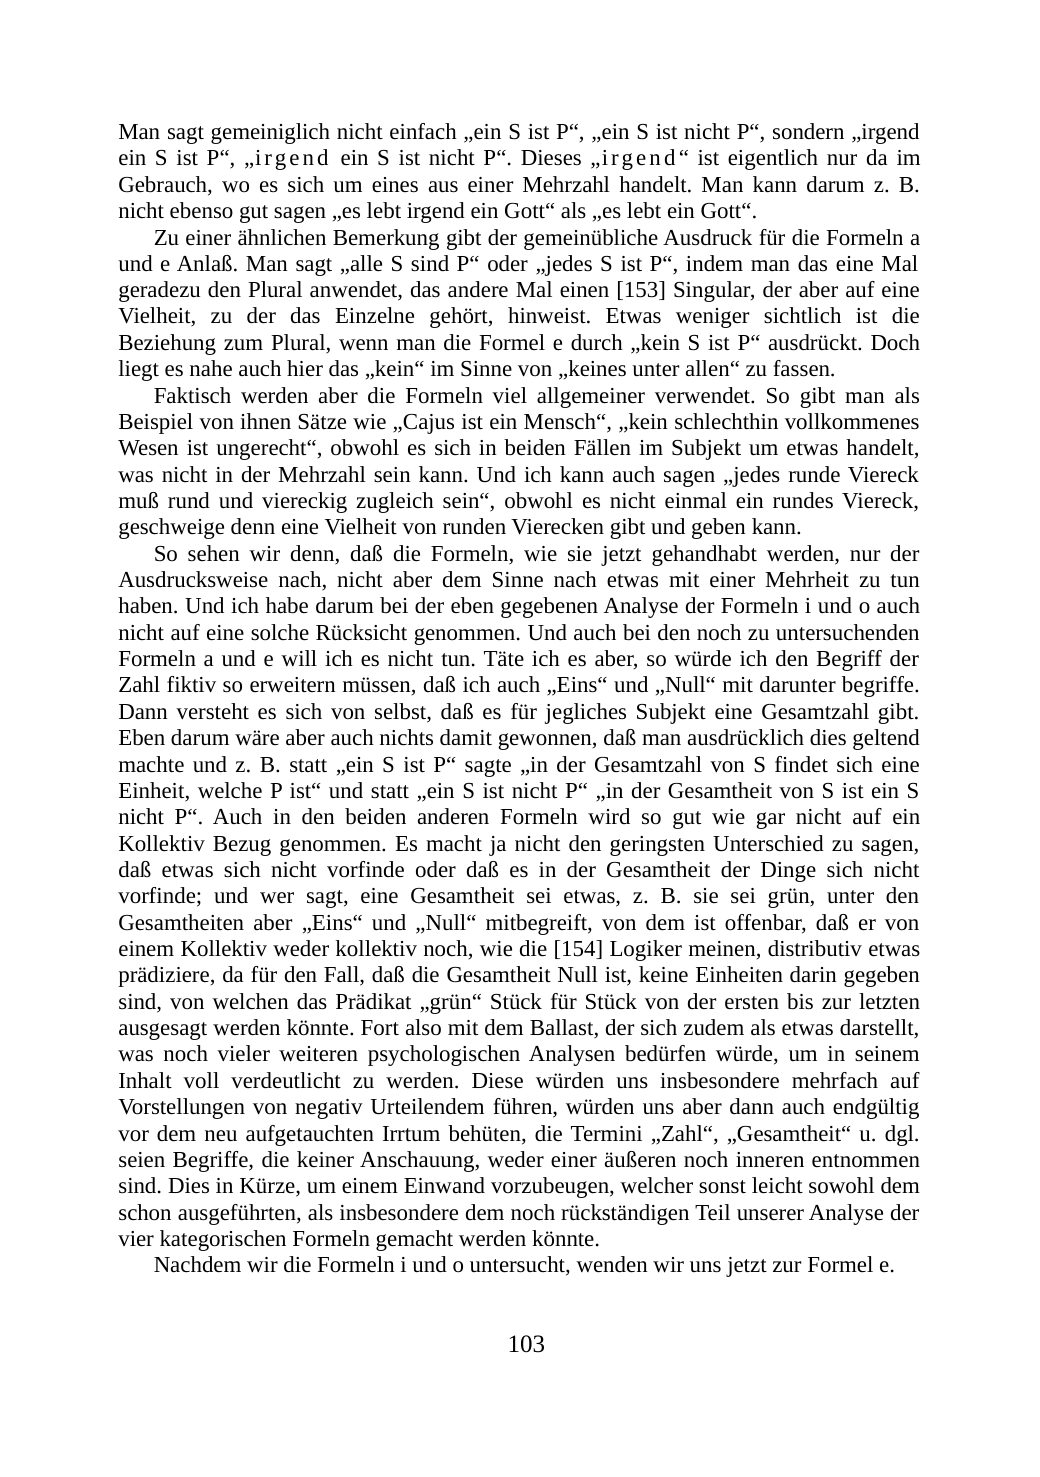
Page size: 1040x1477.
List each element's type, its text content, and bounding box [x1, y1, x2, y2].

text So sehen wir denn, daß die Formeln, wie sie jetzt gehandhabt werden, nur der Ausdrucksweise nach, nicht aber dem Sinne nach etwas mit einer Mehrheit zu tun haben. Und ich habe darum bei der eben gegebenen Analyse der Formeln i und o auch nicht auf eine solche Rücksicht genommen. Und auch bei den noch zu untersuchenden Formeln a und e will ich es nicht tun. Täte ich es aber, so würde ich den Begriff der Zahl fiktiv so erweitern müssen, daß ich auch „Eins“ und „Null“ mit darunter begriffe. Dann versteht es sich von selbst, daß es für jegliches Subjekt eine Gesamtzahl gibt. Eben darum wäre aber auch nichts damit gewonnen, daß man ausdrücklich dies geltend machte und z. B. statt „ein S ist P“ sagte „in der Gesamtzahl von S findet sich eine Einheit, welche P ist“ und statt „ein S ist nicht P“ „in der Gesamtheit von S ist ein S nicht P“. Auch in den beiden anderen Formeln wird so gut wie gar nicht auf ein Kollektiv Bezug genommen. Es macht ja nicht den geringsten Unterschied zu sagen, daß etwas sich nicht vorfinde oder daß es in der Gesamtheit der Dinge sich nicht vorfinde; und wer sagt, eine Gesamtheit sei etwas, z. B. sie sei grün, unter den Gesamtheiten aber „Eins“ und „Null“ mitbegreift, von dem ist offenbar, daß er von einem Kollektiv weder kollektiv noch, wie die [154] Logiker meinen, distributiv etwas prädiziere, da für den Fall, daß die Gesamtheit Null ist, keine Einheiten darin gegeben sind, von welchen das Prädikat „grün“ Stück für Stück von der ersten bis zur letzten ausgesagt werden könnte. Fort also mit dem Ballast, der sich zudem als etwas darstellt, was noch vieler weiteren psychologischen Analysen bedürfen würde, um in seinem Inhalt voll verdeutlicht zu werden. Diese würden uns insbesondere mehrfach auf Vorstellungen von negativ Urteilendem führen, würden uns aber dann auch endgültig vor dem neu aufgetauchten Irrtum behüten, die Termini „Zahl“, „Gesamtheit“ u. dgl. seien Begriffe, die keiner Anschauung, weder einer äußeren noch inneren entnommen sind. Dies in Kürze, um einem Einwand vorzubeugen, welcher sonst leicht sowohl dem schon ausgeführten, als insbesondere dem noch rückständigen Teil unserer Analyse der vier kategorischen Formeln gemacht werden könnte. [118, 540, 921, 1251]
text Zu einer ähnlichen Bemerkung gibt der gemeinübliche Ausdruck für die Formeln a und e Anlaß. Man sagt „alle S sind P“ oder „jedes S ist P“, indem man das eine Mal geradezu den Plural anwendet, das andere Mal einen [153] Singular, der aber auf eine Vielheit, zu der das Einzelne gehört, hinweist. Etwas weniger sichtlich ist die Beziehung zum Plural, wenn man die Formel e durch „kein S ist P“ ausdrückt. Doch liegt es nahe auch hier das „kein“ im Sinne von „keines unter allen“ zu fassen. [118, 223, 921, 382]
text Man sagt gemeiniglich nicht einfach „ein S ist P“, „ein S ist nicht P“, sondern „irgend ein S ist P“, „irgend ein S ist nicht P“. Dieses „irgend“ ist eigentlich nur da im Gebrauch, wo es sich um eines aus einer Mehrzahl handelt. Man kann darum z. B. nicht ebenso gut sagen „es lebt irgend ein Gott“ als „es lebt ein Gott“. [118, 118, 921, 223]
text Faktisch werden aber die Formeln viel allgemeiner verwendet. So gibt man als Beispiel von ihnen Sätze wie „Cajus ist ein Mensch“, „kein schlechthin vollkommenes Wesen ist ungerecht“, obwohl es sich in beiden Fällen im Subjekt um etwas handelt, was nicht in der Mehrzahl sein kann. Und ich kann auch sagen „jedes runde Viereck muß rund und viereckig zugleich sein“, obwohl es nicht einmal ein rundes Viereck, geschweige denn eine Vielheit von runden Vierecken gibt und geben kann. [118, 382, 921, 540]
text Nachdem wir die Formeln i und o untersucht, wenden wir uns jetzt zur Formel e. [118, 1251, 921, 1278]
